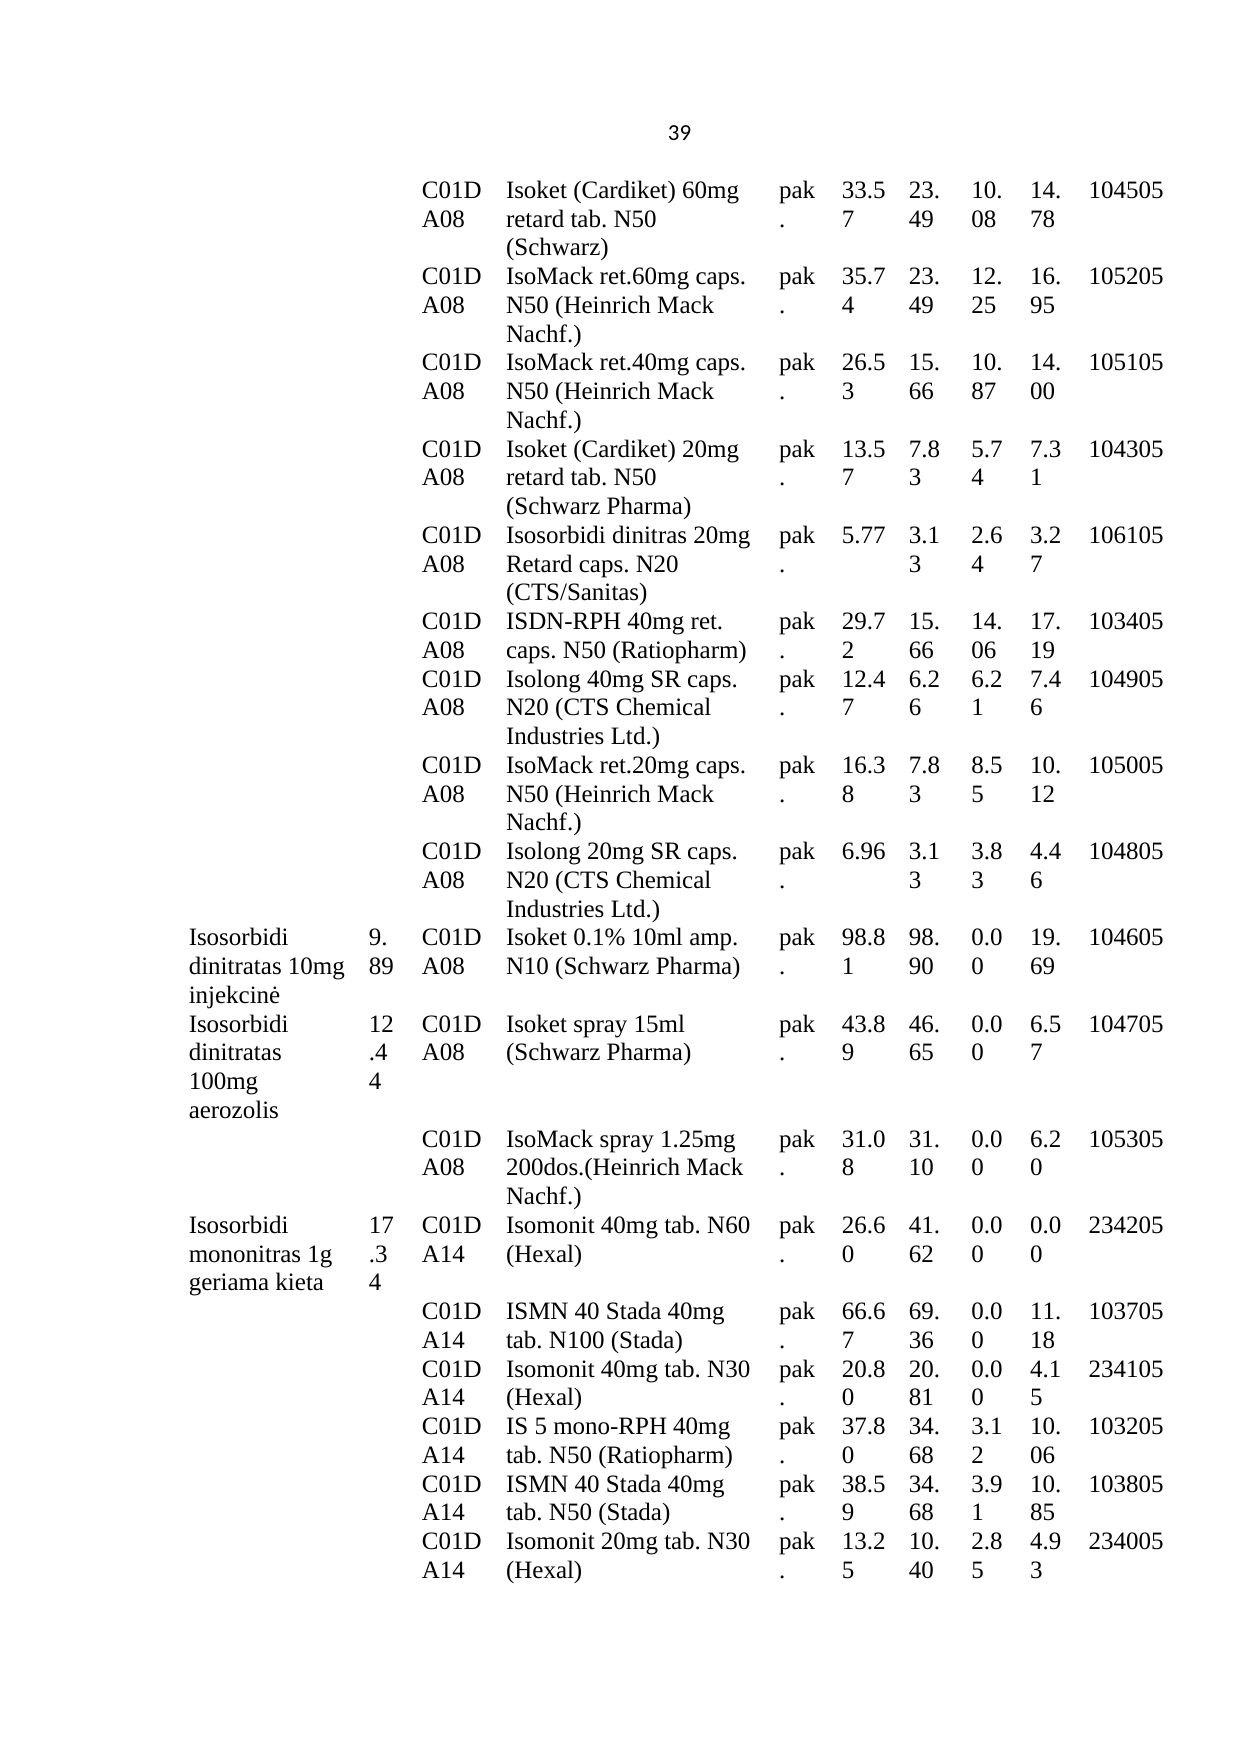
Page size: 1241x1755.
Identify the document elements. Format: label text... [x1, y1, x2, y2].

table_cell Isosorbidi dinitratas 100mg aerozolis [177, 1009, 357, 1124]
table_cell C01D A14 [410, 1354, 494, 1411]
table_cell 20.81 [897, 1354, 960, 1411]
table_cell 29.72 [830, 606, 897, 664]
table_cell pak. [768, 348, 830, 434]
table_cell 7.83 [897, 434, 960, 520]
table_cell 12.47 [830, 664, 897, 750]
table_cell ISDN-RPH 40mg ret. caps. N50 (Ratiopharm) [495, 606, 768, 664]
table_cell IsoMack spray 1.25mg 200dos.(Heinrich Mack Nachf.) [495, 1124, 768, 1210]
table_cell 23.49 [897, 261, 960, 347]
table_cell 16.95 [1019, 261, 1077, 347]
table_cell 6.96 [830, 836, 897, 922]
table_cell Isosorbidi dinitras 20mg Retard caps. N20 (CTS/Sanitas) [495, 520, 768, 606]
table_cell [177, 1354, 357, 1411]
table_cell Isomonit 20mg tab. N30 (Hexal) [495, 1526, 768, 1584]
table_cell 15.66 [897, 606, 960, 664]
table_cell 5.74 [960, 434, 1018, 520]
table_cell 4.46 [1019, 836, 1077, 922]
table_cell C01D A08 [410, 836, 494, 922]
table_cell 10.08 [960, 175, 1018, 261]
table_cell 12.44 [357, 1009, 410, 1124]
table_cell [357, 261, 410, 347]
table_cell 33.57 [830, 175, 897, 261]
table_cell 0.00 [960, 1210, 1018, 1296]
table_cell pak. [768, 1354, 830, 1411]
table_cell 7.83 [897, 750, 960, 836]
table_cell [177, 175, 357, 261]
table_cell pak. [768, 923, 830, 1009]
table_cell IsoMack ret.40mg caps. N50 (Heinrich Mack Nachf.) [495, 348, 768, 434]
table_cell [177, 1296, 357, 1354]
table_cell 31.10 [897, 1124, 960, 1210]
table_cell 0.00 [1019, 1210, 1077, 1296]
table_cell 234105 [1077, 1354, 1181, 1411]
table_cell 105005 [1077, 750, 1181, 836]
table_cell 3.83 [960, 836, 1018, 922]
table_cell [357, 348, 410, 434]
table_cell 8.55 [960, 750, 1018, 836]
table_cell Isosorbidi dinitratas 10mg injekcinė [177, 923, 357, 1009]
table_cell 9.89 [357, 923, 410, 1009]
table_cell 103405 [1077, 606, 1181, 664]
table_cell IsoMack ret.20mg caps. N50 (Heinrich Mack Nachf.) [495, 750, 768, 836]
table_cell ISMN 40 Stada 40mg tab. N100 (Stada) [495, 1296, 768, 1354]
table_cell 17.19 [1019, 606, 1077, 664]
table_cell 98.90 [897, 923, 960, 1009]
table_cell 26.53 [830, 348, 897, 434]
table_cell 0.00 [960, 1124, 1018, 1210]
table_cell [177, 750, 357, 836]
table_cell [357, 434, 410, 520]
table_cell 234205 [1077, 1210, 1181, 1296]
table_cell [177, 1526, 357, 1584]
table_cell [357, 606, 410, 664]
table_cell 4.15 [1019, 1354, 1077, 1411]
table_cell 105105 [1077, 348, 1181, 434]
table_cell [177, 836, 357, 922]
table_cell [357, 1296, 410, 1354]
table_cell pak. [768, 1009, 830, 1124]
table_cell 103805 [1077, 1469, 1181, 1526]
table_cell [177, 664, 357, 750]
table_cell C01D A14 [410, 1210, 494, 1296]
table_cell 2.64 [960, 520, 1018, 606]
table_cell 3.13 [897, 520, 960, 606]
table_cell 103205 [1077, 1411, 1181, 1469]
table_cell 104505 [1077, 175, 1181, 261]
table_cell 6.20 [1019, 1124, 1077, 1210]
table_cell Isolong 20mg SR caps. N20 (CTS Chemical Industries Ltd.) [495, 836, 768, 922]
table_cell 12.25 [960, 261, 1018, 347]
table_cell C01D A08 [410, 750, 494, 836]
table_cell 26.60 [830, 1210, 897, 1296]
table_cell 37.80 [830, 1411, 897, 1469]
table_cell C01D A08 [410, 261, 494, 347]
table_cell 103705 [1077, 1296, 1181, 1354]
table_cell pak. [768, 836, 830, 922]
table_cell C01D A08 [410, 434, 494, 520]
table_cell 14.06 [960, 606, 1018, 664]
table_cell C01D A08 [410, 923, 494, 1009]
table_cell [177, 1411, 357, 1469]
table_cell 7.31 [1019, 434, 1077, 520]
table_cell pak. [768, 1469, 830, 1526]
table_cell C01D A14 [410, 1296, 494, 1354]
table_cell 234005 [1077, 1526, 1181, 1584]
table_cell 38.59 [830, 1469, 897, 1526]
table_cell 31.08 [830, 1124, 897, 1210]
table_cell 13.57 [830, 434, 897, 520]
table_cell 6.26 [897, 664, 960, 750]
table_cell C01D A08 [410, 1009, 494, 1124]
table_cell pak. [768, 1411, 830, 1469]
table_cell 17.34 [357, 1210, 410, 1296]
table_cell 46.65 [897, 1009, 960, 1124]
table_cell 105305 [1077, 1124, 1181, 1210]
table_cell Isoket 0.1% 10ml amp. N10 (Schwarz Pharma) [495, 923, 768, 1009]
table_cell 14.00 [1019, 348, 1077, 434]
table_cell 2.85 [960, 1526, 1018, 1584]
table_cell 3.27 [1019, 520, 1077, 606]
table_cell [357, 1354, 410, 1411]
table_cell Isoket spray 15ml (Schwarz Pharma) [495, 1009, 768, 1124]
table_cell 104805 [1077, 836, 1181, 922]
table_cell 69.36 [897, 1296, 960, 1354]
table_cell pak. [768, 434, 830, 520]
table_cell Isomonit 40mg tab. N60 (Hexal) [495, 1210, 768, 1296]
table_cell 105205 [1077, 261, 1181, 347]
table_cell 5.77 [830, 520, 897, 606]
table_cell 16.38 [830, 750, 897, 836]
table_cell 19.69 [1019, 923, 1077, 1009]
table_cell 14.78 [1019, 175, 1077, 261]
table_cell C01D A14 [410, 1469, 494, 1526]
table_cell 10.85 [1019, 1469, 1077, 1526]
table_cell C01D A14 [410, 1526, 494, 1584]
table_cell [357, 1526, 410, 1584]
table_cell 104705 [1077, 1009, 1181, 1124]
table_cell 10.40 [897, 1526, 960, 1584]
table_cell [177, 348, 357, 434]
table_cell C01D A08 [410, 606, 494, 664]
table_cell Isolong 40mg SR caps. N20 (CTS Chemical Industries Ltd.) [495, 664, 768, 750]
table_cell 34.68 [897, 1411, 960, 1469]
table_cell 0.00 [960, 1296, 1018, 1354]
table_cell pak. [768, 520, 830, 606]
table_cell 41.62 [897, 1210, 960, 1296]
table_cell 3.91 [960, 1469, 1018, 1526]
table_cell pak. [768, 1124, 830, 1210]
table_cell 7.46 [1019, 664, 1077, 750]
table_cell 3.12 [960, 1411, 1018, 1469]
table_cell [177, 606, 357, 664]
table_cell 13.25 [830, 1526, 897, 1584]
table_cell 20.80 [830, 1354, 897, 1411]
table_cell [357, 1469, 410, 1526]
table_cell pak. [768, 750, 830, 836]
table_cell [357, 1411, 410, 1469]
table_cell [357, 520, 410, 606]
table_cell Isosorbidi mononitras 1g geriama kieta [177, 1210, 357, 1296]
table_cell pak. [768, 175, 830, 261]
table_cell IS 5 mono-RPH 40mg tab. N50 (Ratiopharm) [495, 1411, 768, 1469]
table_cell C01D A14 [410, 1411, 494, 1469]
table_cell Isoket (Cardiket) 60mg retard tab. N50 (Schwarz) [495, 175, 768, 261]
table_cell [177, 1469, 357, 1526]
table_cell 98.81 [830, 923, 897, 1009]
table_cell IsoMack ret.60mg caps. N50 (Heinrich Mack Nachf.) [495, 261, 768, 347]
table_cell [357, 175, 410, 261]
table_cell [177, 261, 357, 347]
table_cell C01D A08 [410, 175, 494, 261]
table_cell C01D A08 [410, 664, 494, 750]
table_cell [357, 664, 410, 750]
table_cell [177, 1124, 357, 1210]
table_cell pak. [768, 261, 830, 347]
table_cell 35.74 [830, 261, 897, 347]
table_cell [177, 434, 357, 520]
table_cell 11.18 [1019, 1296, 1077, 1354]
table_cell [357, 1124, 410, 1210]
table_cell 66.67 [830, 1296, 897, 1354]
table_cell 34.68 [897, 1469, 960, 1526]
table_cell pak. [768, 606, 830, 664]
table_cell pak. [768, 1526, 830, 1584]
table_cell 10.06 [1019, 1411, 1077, 1469]
table_cell 15.66 [897, 348, 960, 434]
table_cell [357, 836, 410, 922]
table_cell 10.12 [1019, 750, 1077, 836]
table_cell 6.57 [1019, 1009, 1077, 1124]
table_cell 104905 [1077, 664, 1181, 750]
table_cell 0.00 [960, 1009, 1018, 1124]
table_cell 104305 [1077, 434, 1181, 520]
table_cell Isoket (Cardiket) 20mg retard tab. N50 (Schwarz Pharma) [495, 434, 768, 520]
table_cell ISMN 40 Stada 40mg tab. N50 (Stada) [495, 1469, 768, 1526]
table_cell 0.00 [960, 1354, 1018, 1411]
table_cell [177, 520, 357, 606]
table_cell 4.93 [1019, 1526, 1077, 1584]
table_cell 43.89 [830, 1009, 897, 1124]
table_cell C01D A08 [410, 348, 494, 434]
table_cell pak. [768, 1296, 830, 1354]
table_cell 104605 [1077, 923, 1181, 1009]
table_cell [357, 750, 410, 836]
table_cell 106105 [1077, 520, 1181, 606]
table_cell C01D A08 [410, 1124, 494, 1210]
table_cell pak. [768, 664, 830, 750]
table_cell pak. [768, 1210, 830, 1296]
table_cell C01D A08 [410, 520, 494, 606]
table_cell 6.21 [960, 664, 1018, 750]
table_cell 3.13 [897, 836, 960, 922]
table_cell Isomonit 40mg tab. N30 (Hexal) [495, 1354, 768, 1411]
table_cell 10.87 [960, 348, 1018, 434]
table_cell 23.49 [897, 175, 960, 261]
table_cell 0.00 [960, 923, 1018, 1009]
